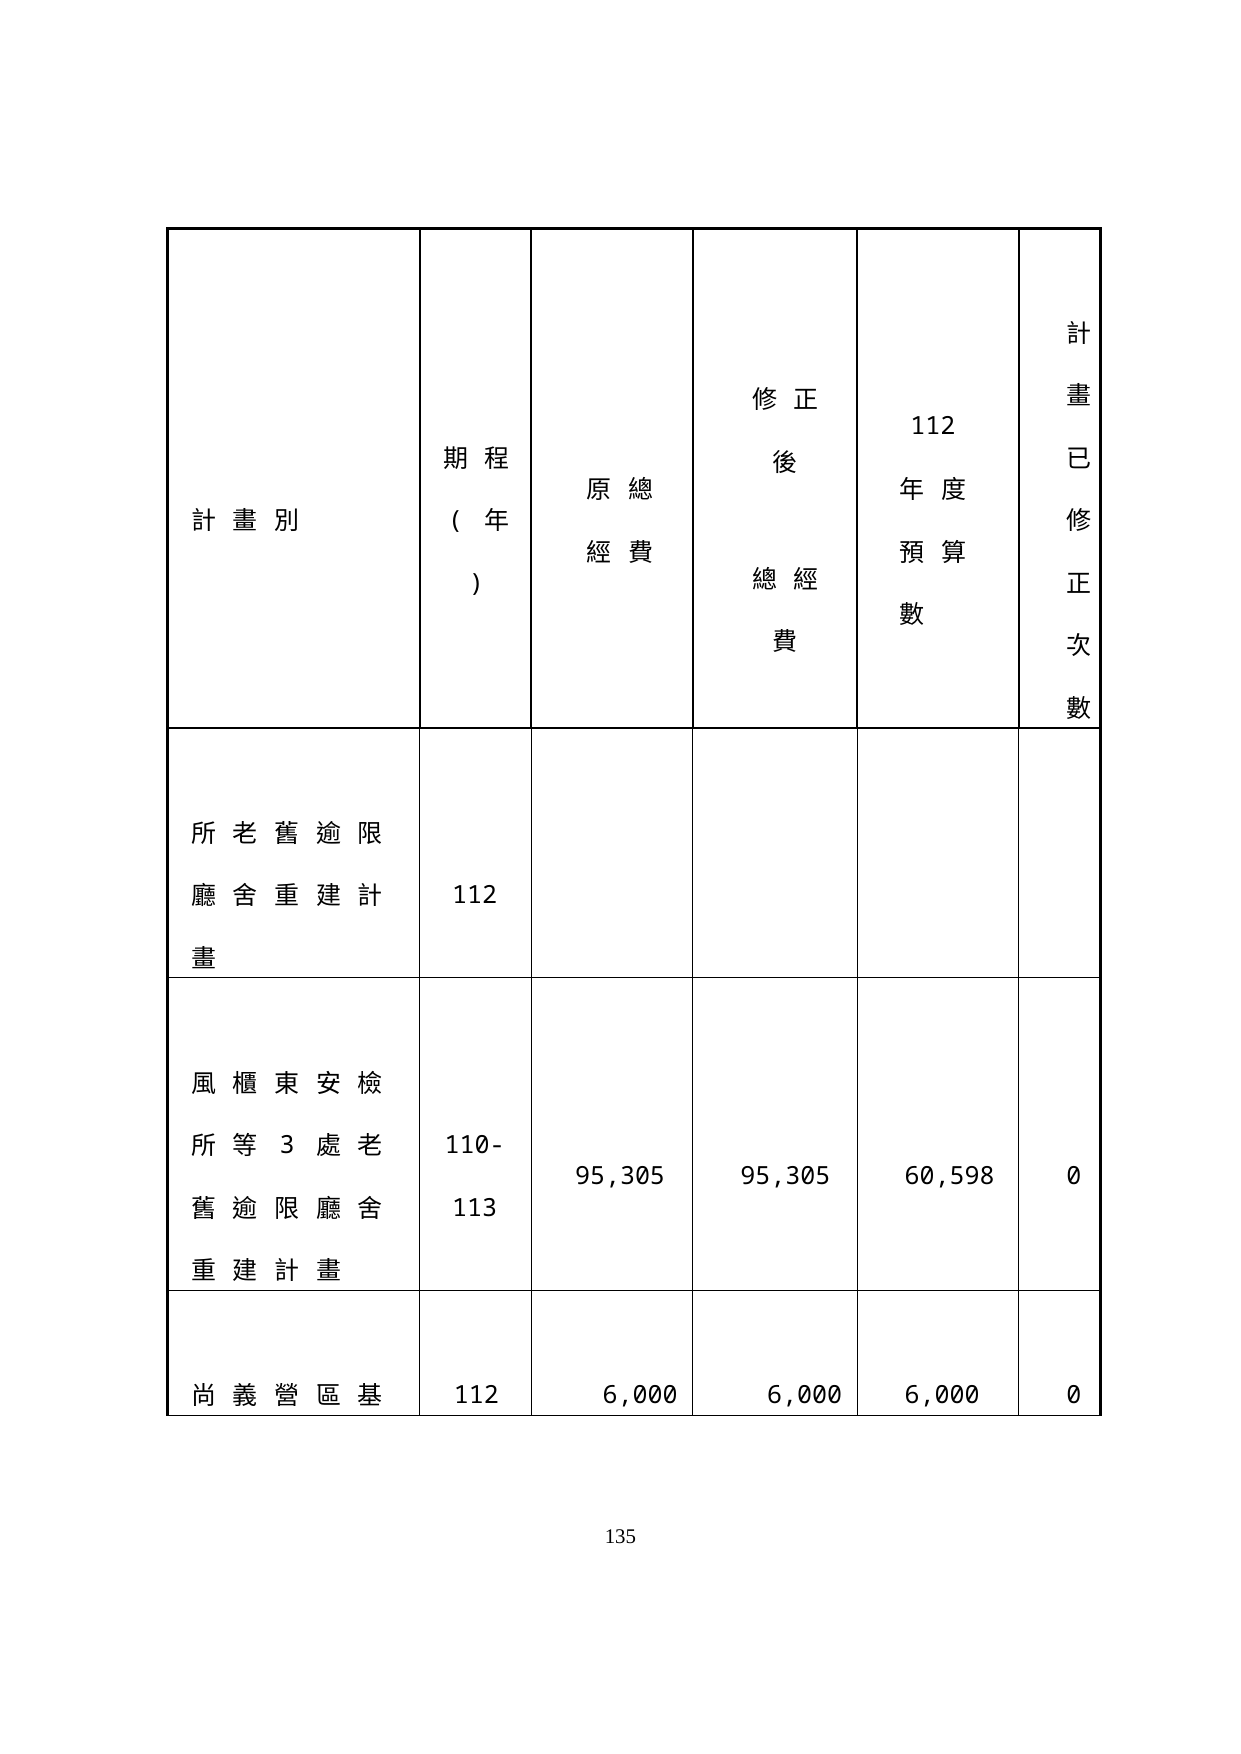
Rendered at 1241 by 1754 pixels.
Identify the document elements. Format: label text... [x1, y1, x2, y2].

table_cell 112 [420, 729, 531, 977]
table_cell [532, 729, 692, 977]
table_cell [1019, 729, 1099, 977]
table_cell [858, 729, 1018, 977]
table_cell 6,000 [532, 1291, 692, 1415]
table_cell 尚義營區基 [169, 1291, 419, 1415]
table_header 修正後 總經費 [694, 230, 856, 727]
table_header 期程 (年) [421, 230, 530, 727]
table_cell [693, 729, 857, 977]
table_cell 110-113 [420, 978, 531, 1290]
table_cell 112 [420, 1291, 531, 1415]
table_cell 6,000 [693, 1291, 857, 1415]
table_cell 0 [1019, 1291, 1099, 1415]
table_cell 60,598 [858, 978, 1018, 1290]
table_cell 風櫃東安檢所等3處老舊逾限廳舍重建計畫 [169, 978, 419, 1290]
table_cell 所老舊逾限廳舍重建計畫 [169, 729, 419, 977]
table_header 原總經費 [532, 230, 692, 727]
table_cell 6,000 [858, 1291, 1018, 1415]
table_cell 0 [1019, 978, 1099, 1290]
table_header 計畫別 [169, 230, 419, 727]
table_cell 95,305 [532, 978, 692, 1290]
table_cell 95,305 [693, 978, 857, 1290]
table_header 112年度預算數 [858, 230, 1018, 727]
table_header 計畫已修正次數 [1020, 230, 1099, 727]
